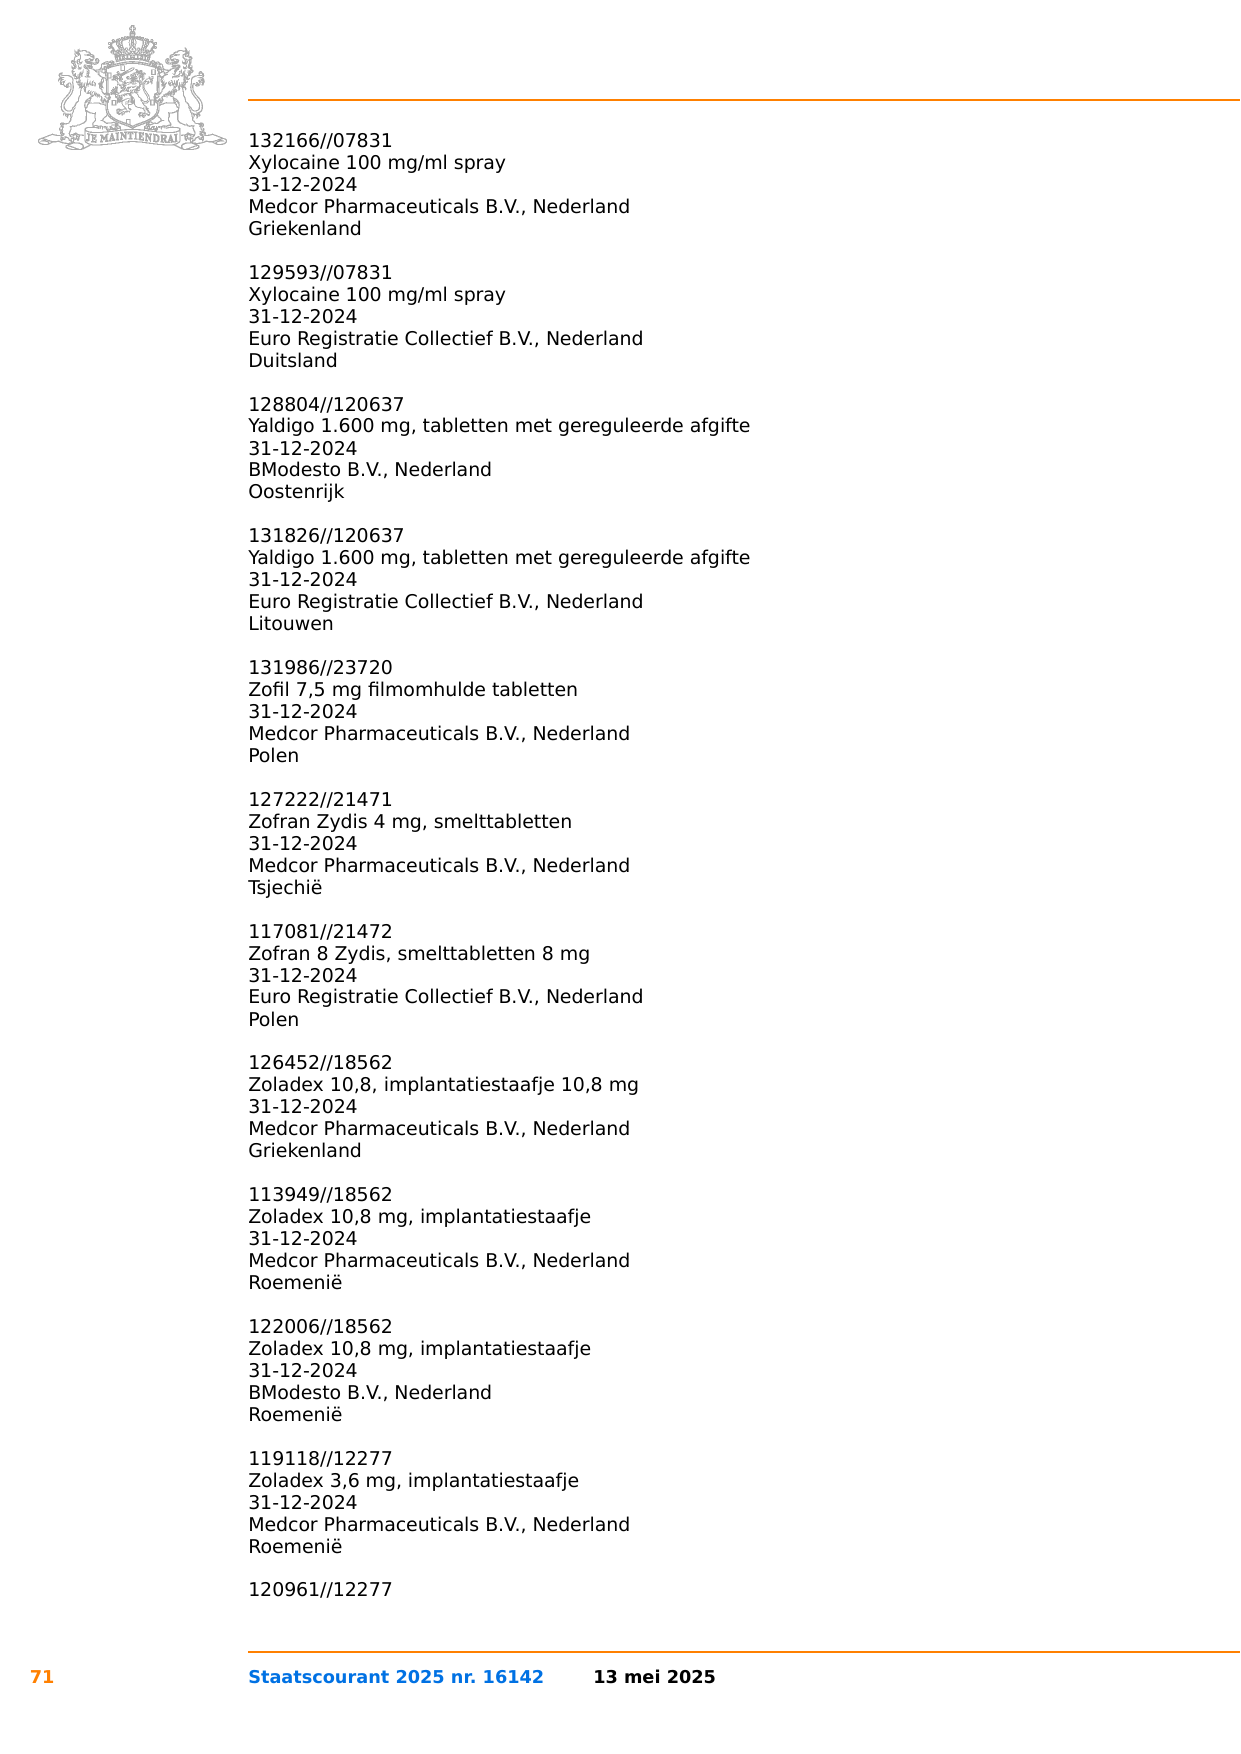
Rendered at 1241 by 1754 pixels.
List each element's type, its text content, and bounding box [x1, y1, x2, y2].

text Medcor Pharmaceuticals B.V., Nederland [248, 1250, 1163, 1272]
text Zoladex 10,8 mg, implantatiestaafje [248, 1206, 1163, 1228]
text Polen [248, 1008, 1163, 1030]
text 31-12-2024 [248, 174, 1163, 196]
picture [38, 25, 227, 150]
text Medcor Pharmaceuticals B.V., Nederland [248, 1118, 1163, 1140]
text Zoladex 10,8, implantatiestaafje 10,8 mg [248, 1074, 1163, 1096]
text Zofil 7,5 mg filmomhulde tabletten [248, 679, 1163, 701]
text Oostenrijk [248, 481, 1163, 503]
text 127222//21471 [248, 789, 1163, 811]
text 113949//18562 [248, 1184, 1163, 1206]
text Litouwen [248, 613, 1163, 635]
text Zofran 8 Zydis, smelttabletten 8 mg [248, 942, 1163, 964]
text Medcor Pharmaceuticals B.V., Nederland [248, 196, 1163, 218]
text 122006//18562 [248, 1316, 1163, 1338]
text 31-12-2024 [248, 569, 1163, 591]
text 31-12-2024 [248, 437, 1163, 459]
text 117081//21472 [248, 921, 1163, 942]
text BModesto B.V., Nederland [248, 1382, 1163, 1404]
text Euro Registratie Collectief B.V., Nederland [248, 986, 1163, 1008]
text Medcor Pharmaceuticals B.V., Nederland [248, 723, 1163, 745]
text Roemenië [248, 1536, 1163, 1557]
text Zoladex 10,8 mg, implantatiestaafje [248, 1338, 1163, 1360]
text 126452//18562 [248, 1052, 1163, 1074]
text 31-12-2024 [248, 306, 1163, 328]
text 31-12-2024 [248, 1492, 1163, 1513]
text Xylocaine 100 mg/ml spray [248, 284, 1163, 306]
text Roemenië [248, 1272, 1163, 1294]
text Roemenië [248, 1404, 1163, 1426]
text 31-12-2024 [248, 1360, 1163, 1382]
text Yaldigo 1.600 mg, tabletten met gereguleerde afgifte [248, 547, 1163, 569]
text Duitsland [248, 349, 1163, 372]
text 31-12-2024 [248, 833, 1163, 855]
text Griekenland [248, 1140, 1163, 1162]
text 31-12-2024 [248, 701, 1163, 723]
text 131826//120637 [248, 525, 1163, 547]
text Griekenland [248, 218, 1163, 240]
text 129593//07831 [248, 262, 1163, 284]
text Xylocaine 100 mg/ml spray [248, 152, 1163, 174]
text Yaldigo 1.600 mg, tabletten met gereguleerde afgifte [248, 415, 1163, 437]
text 131986//23720 [248, 657, 1163, 679]
text Medcor Pharmaceuticals B.V., Nederland [248, 855, 1163, 877]
text 120961//12277 [248, 1579, 1163, 1601]
text 132166//07831 [248, 130, 1163, 152]
text Zoladex 3,6 mg, implantatiestaafje [248, 1469, 1163, 1492]
text BModesto B.V., Nederland [248, 459, 1163, 481]
text Tsjechië [248, 877, 1163, 899]
text 119118//12277 [248, 1448, 1163, 1469]
text Zofran Zydis 4 mg, smelttabletten [248, 811, 1163, 833]
text 31-12-2024 [248, 1096, 1163, 1118]
text Euro Registratie Collectief B.V., Nederland [248, 328, 1163, 349]
text 31-12-2024 [248, 964, 1163, 986]
text 31-12-2024 [248, 1228, 1163, 1250]
text Medcor Pharmaceuticals B.V., Nederland [248, 1513, 1163, 1536]
text Polen [248, 745, 1163, 767]
text 128804//120637 [248, 393, 1163, 415]
text Euro Registratie Collectief B.V., Nederland [248, 591, 1163, 613]
